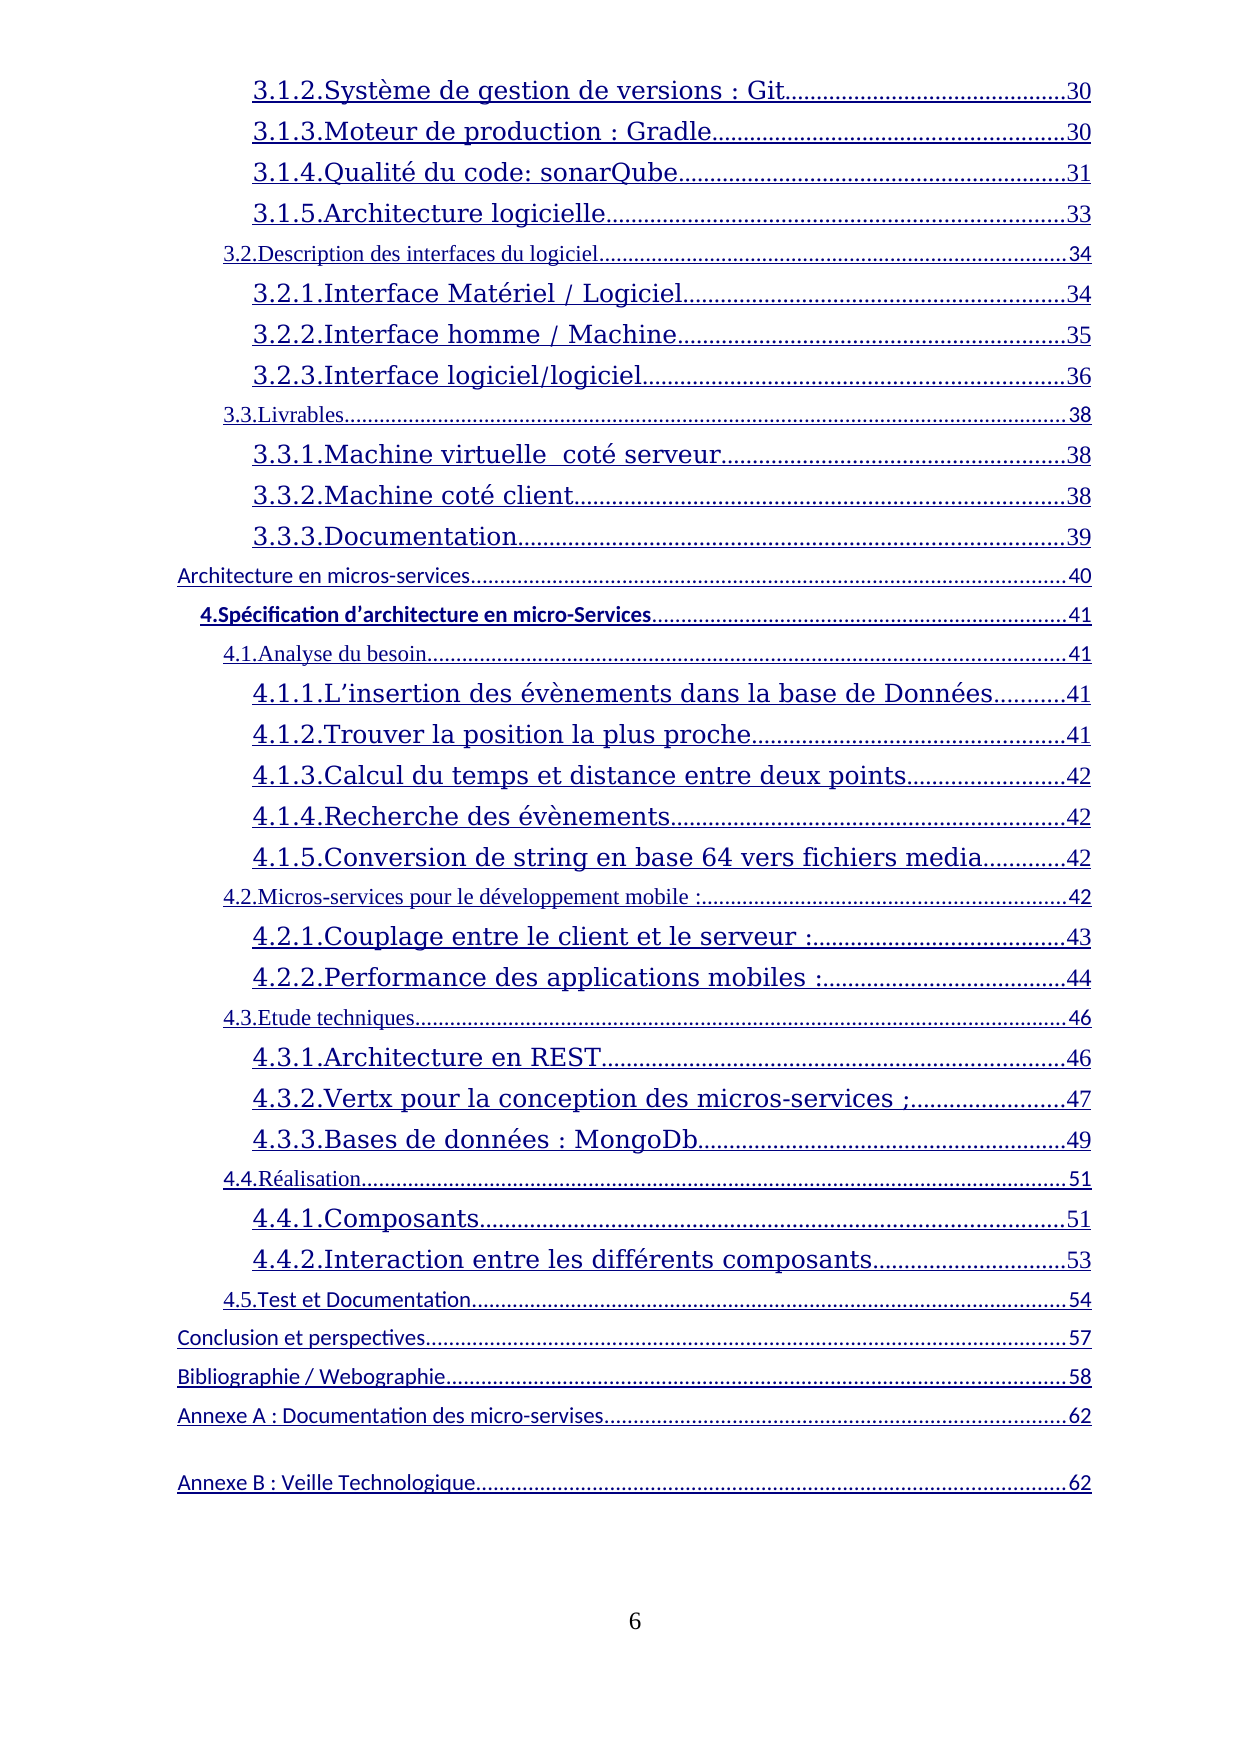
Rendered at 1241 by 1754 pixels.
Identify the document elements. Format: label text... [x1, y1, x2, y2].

text 3.1.5. Architecture logicielle 33 [252, 198, 1092, 228]
text 3.2.2. Interface homme / Machine 35 [252, 318, 1092, 349]
text 3.1.3. Moteur de production : Gradle 30 [252, 116, 1092, 146]
text 4.1. Analyse du besoin 41 [223, 639, 1092, 663]
text Bibliographie / Webographie 58 [177, 1362, 1092, 1386]
text 4.3.3. Bases de données : MongoDb 49 [252, 1123, 1092, 1154]
text Annexe A : Documentation des micro-servises 62 [177, 1401, 1092, 1425]
text 4.3.1. Architecture en REST 46 [252, 1041, 1092, 1072]
text Annexe B : Veille Technologique 62 [177, 1468, 1092, 1492]
text 3.3. Livrables 38 [223, 400, 1092, 424]
text 3.2. Description des interfaces du logiciel 34 [223, 239, 1092, 263]
text 4.3.2. Vertx pour la conception des micros-services ; 47 [252, 1082, 1092, 1113]
text 4.1.2. Trouver la position la plus proche 41 [252, 718, 1092, 749]
text 3.2.1. Interface Matériel / Logiciel 34 [252, 277, 1092, 308]
text Architecture en micros-services 40 [177, 562, 1092, 586]
text 3.2.3. Interface logiciel/logiciel 36 [252, 359, 1092, 390]
text 4.3. Etude techniques 46 [223, 1003, 1092, 1027]
text 3.1.4. Qualité du code: sonarQube 31 [252, 157, 1092, 187]
text 4. Spécification d’architecture en micro-Services 41 [200, 600, 1092, 624]
text 3.3.2. Machine coté client 38 [252, 480, 1092, 510]
text 4.4.2. Interaction entre les différents composants 53 [252, 1244, 1092, 1274]
text 4.4.1. Composants 51 [252, 1203, 1092, 1233]
text 4.2.1. Couplage entre le client et le serveur : 43 [252, 921, 1092, 951]
text 4.1.3. Calcul du temps et distance entre deux points 42 [252, 759, 1092, 790]
text 4.4. Réalisation 51 [223, 1164, 1092, 1188]
text 4.2. Micros-services pour le développement mobile : 42 [223, 882, 1092, 906]
text 4.1.5. Conversion de string en base 64 vers fichiers media 42 [252, 841, 1092, 872]
text Conclusion et perspectives 57 [177, 1323, 1092, 1348]
text 4.1.1. L’insertion des évènements dans la base de Données 41 [252, 678, 1092, 708]
text 4.5. Test et Documentation 54 [223, 1285, 1092, 1309]
text 4.2.2. Performance des applications mobiles : 44 [252, 962, 1092, 992]
text 3.3.1. Machine virtuelle coté serveur 38 [252, 439, 1092, 469]
text 4.1.4. Recherche des évènements 42 [252, 800, 1092, 831]
text 3.1.2. Système de gestion de versions : Git 30 [252, 75, 1092, 106]
text 3.3.3. Documentation 39 [252, 521, 1092, 551]
